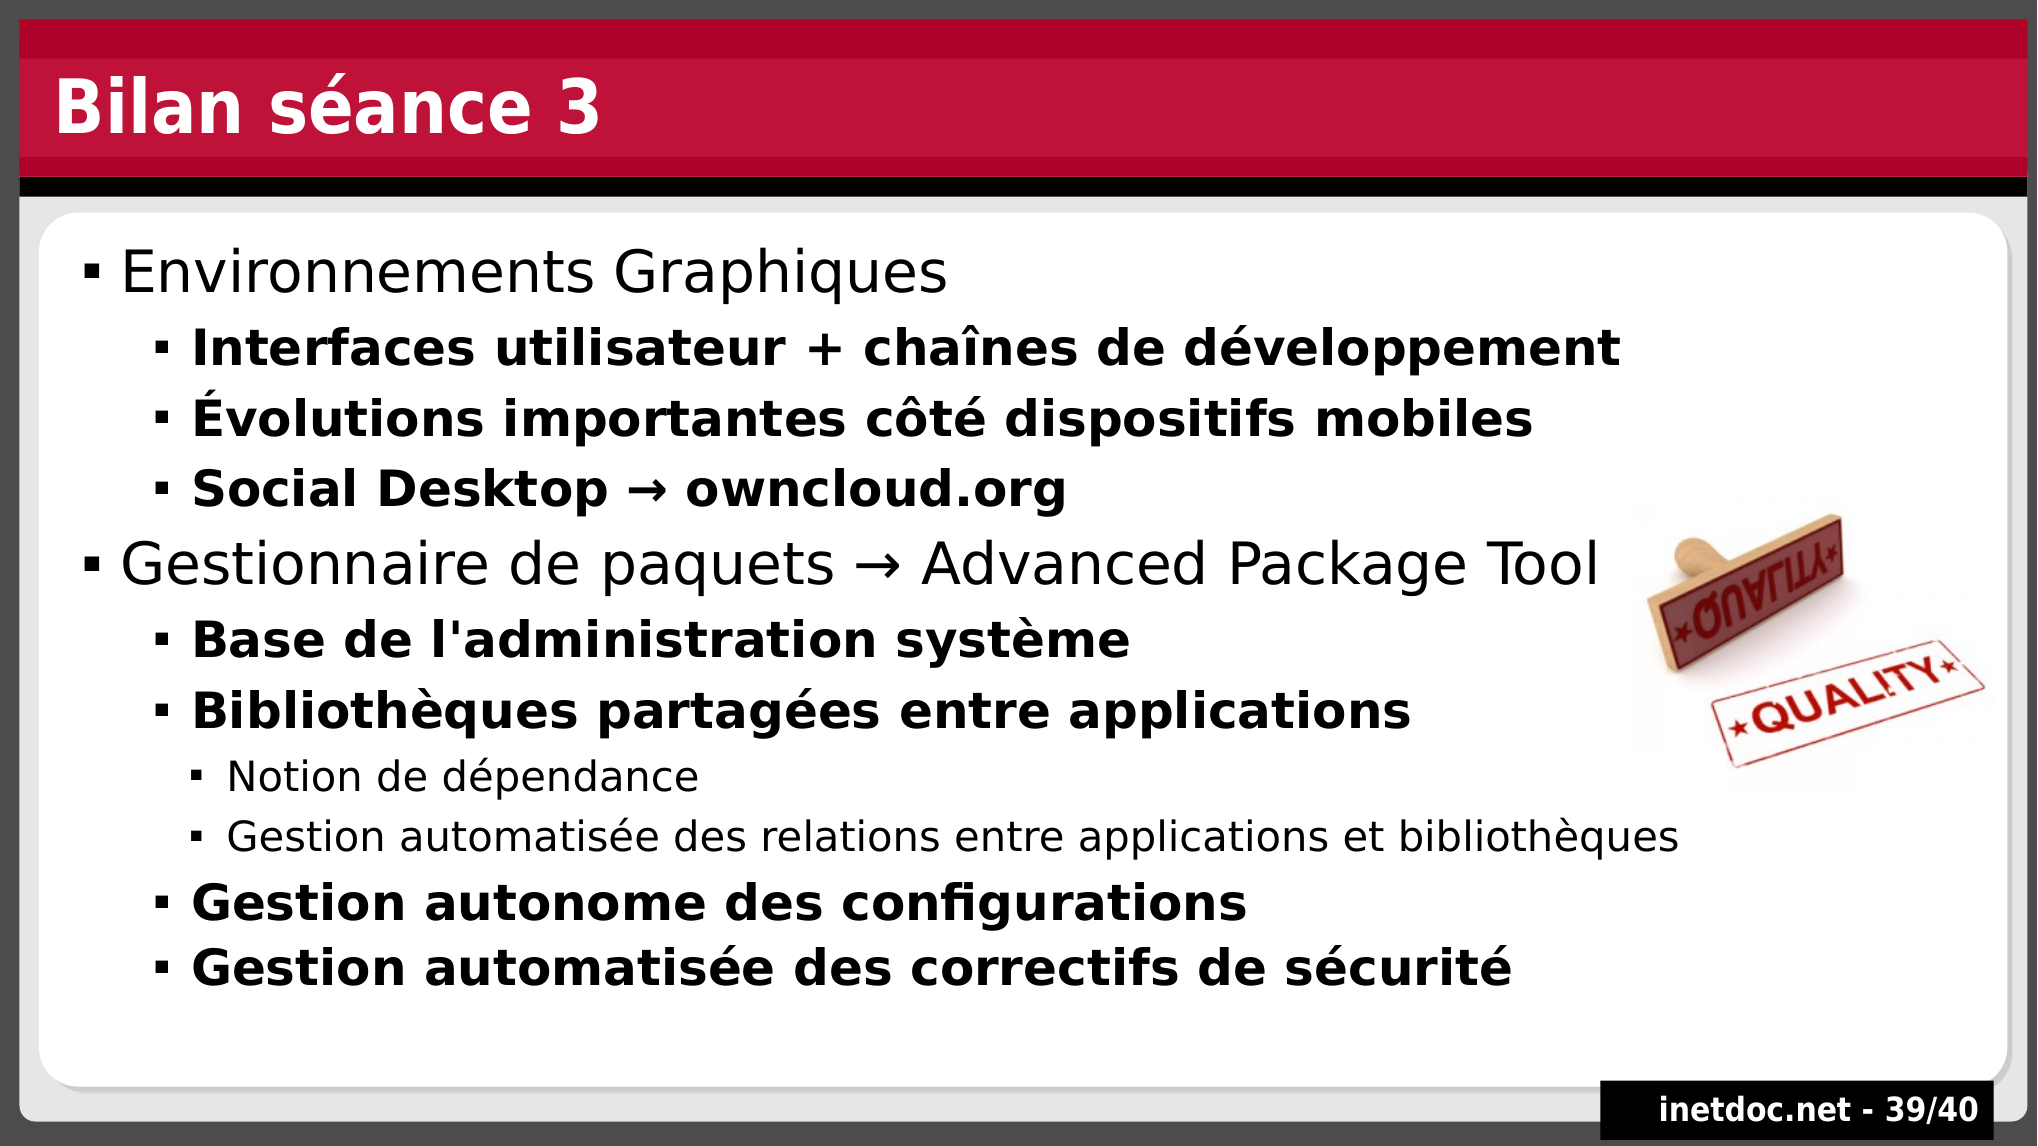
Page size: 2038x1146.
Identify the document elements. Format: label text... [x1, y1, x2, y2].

picture [1600, 496, 1994, 792]
text_box Bilan séance 3 [19, 59, 2028, 157]
text_box [19, 19, 2028, 59]
text_box inetdoc.net - <numéro>/40 [1600, 1080, 1994, 1140]
text_box Environnements Graphiques Interfaces utilisateur + chaînes de développement Évolutions importantes côté dispositifs mobiles Social Desktop → owncloud.org Gestionnaire de paquets → Advanced Package Tool Base de l'administration système Bibliothèques partagées entre applications Notion de dépendance Gestion automatisée des relations entre applications et bibliothèques Gestion autonome des configurations Gestion automatisée des correctifs de sécurité [38, 212, 2008, 1087]
text_box [19, 157, 2028, 1122]
